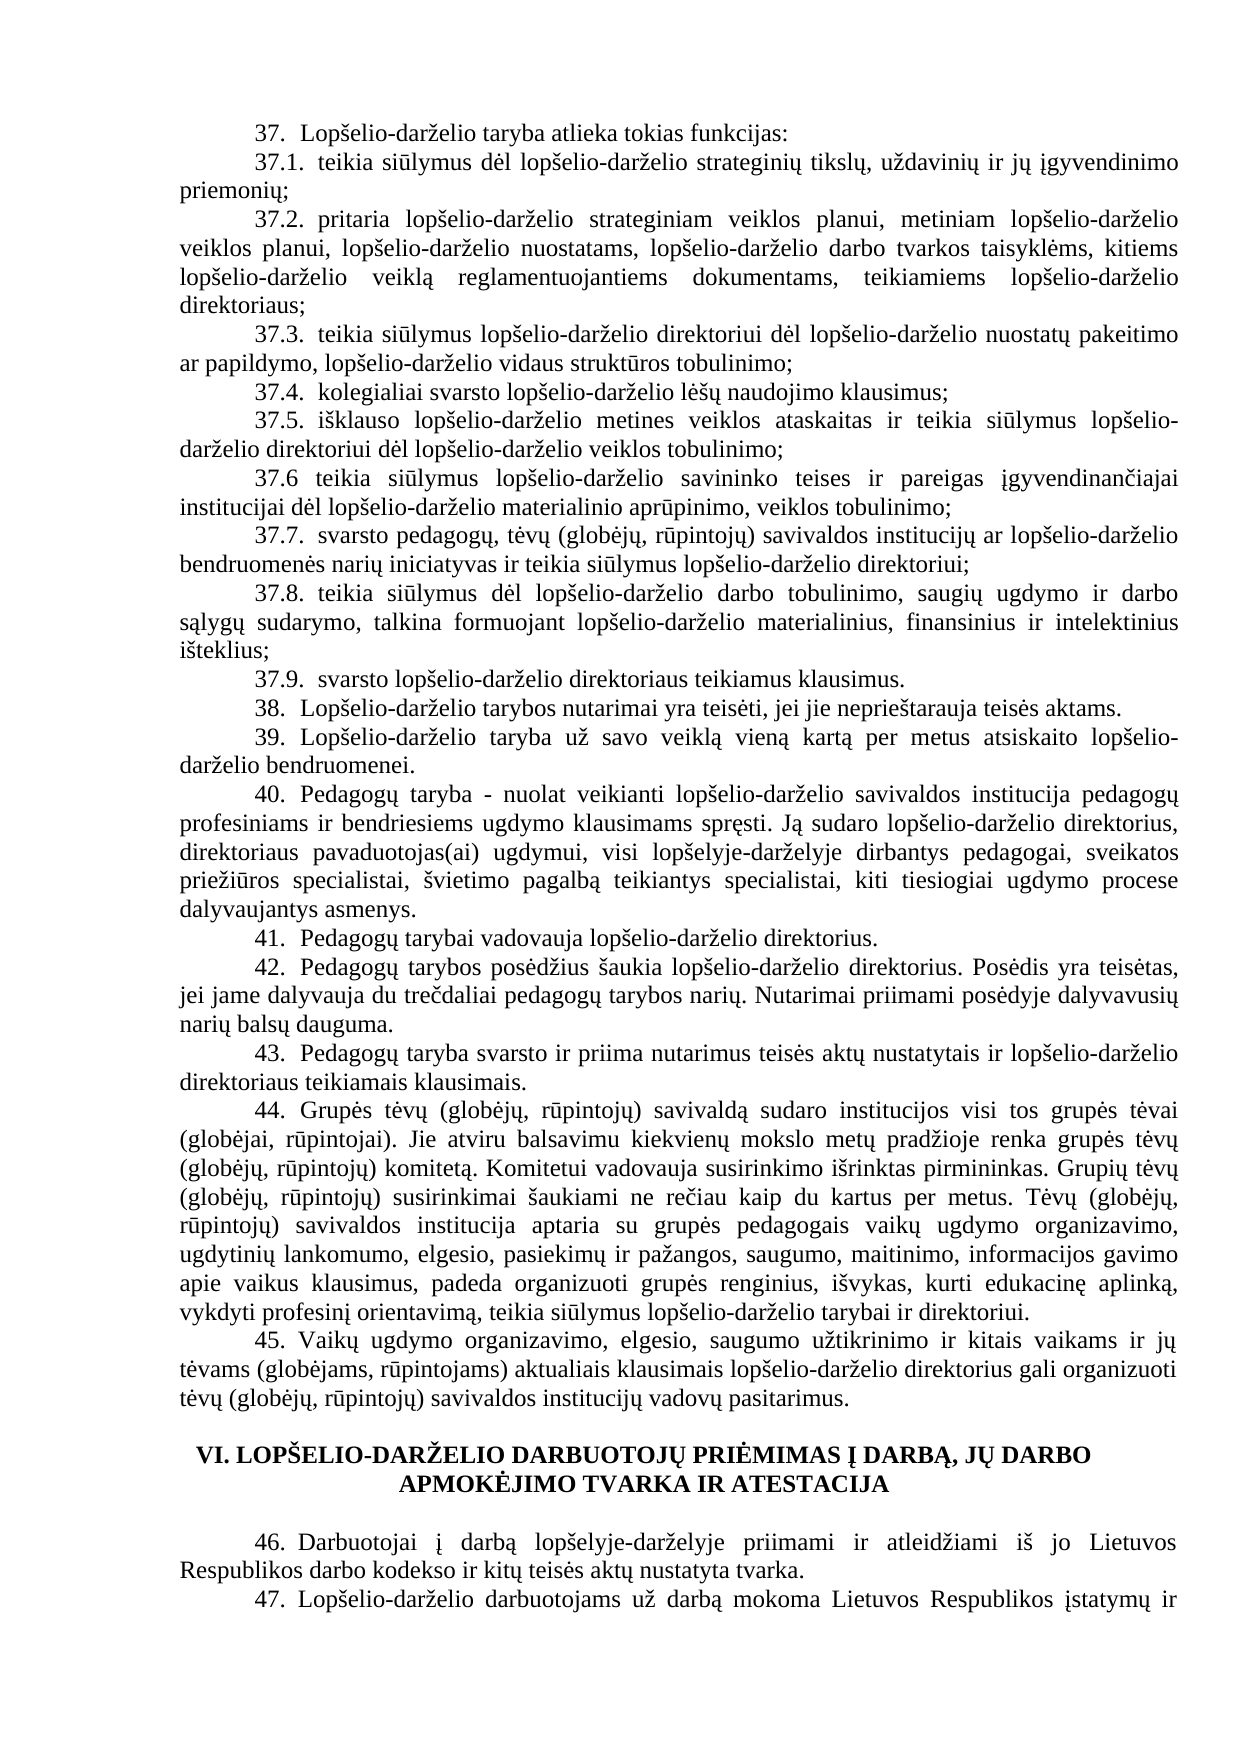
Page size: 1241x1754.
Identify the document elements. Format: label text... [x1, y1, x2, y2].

text 37.9. svarsto lopšelio-darželio direktoriaus teikiamus klausimus. [179, 664, 1181, 693]
text 45. Vaikų ugdymo organizavimo, elgesio, saugumo užtikrinimo ir kitais vaikams ir jų tėvams (globėjams, rūpintojams) aktualiais klausimais lopšelio-darželio direktorius gali organizuoti tėvų (globėjų, rūpintojų) savivaldos institucijų vadovų pasitarimus. [179, 1326, 1177, 1412]
text 40. Pedagogų taryba - nuolat veikianti lopšelio-darželio savivaldos institucija pedagogų profesiniams ir bendriesiems ugdymo klausimams spręsti. Ją sudaro lopšelio-darželio direktorius, direktoriaus pavaduotojas(ai) ugdymui, visi lopšelyje-darželyje dirbantys pedagogai, sveikatos priežiūros specialistai, švietimo pagalbą teikiantys specialistai, kiti tiesiogiai ugdymo procese dalyvaujantys asmenys. [179, 779, 1179, 923]
text 37.5. išklauso lopšelio-darželio metines veiklos ataskaitas ir teikia siūlymus lopšelio- darželio direktoriui dėl lopšelio-darželio veiklos tobulinimo; [179, 406, 1179, 463]
text 42. Pedagogų tarybos posėdžius šaukia lopšelio-darželio direktorius. Posėdis yra teisėtas, jei jame dalyvauja du trečdaliai pedagogų tarybos narių. Nutarimai priimami posėdyje dalyvavusių narių balsų dauguma. [179, 952, 1179, 1038]
text VI. LOPŠELIO-DARŽELIO DARBUOTOJŲ PRIĖMIMAS Į DARBĄ, JŲ DARBO APMOKĖJIMO TVARKA IR ATESTACIJA [177, 1441, 1111, 1498]
text 37.6 teikia siūlymus lopšelio-darželio savininko teises ir pareigas įgyvendinančiajai institucijai dėl lopšelio-darželio materialinio aprūpinimo, veiklos tobulinimo; [179, 463, 1179, 521]
text 37.8. teikia siūlymus dėl lopšelio-darželio darbo tobulinimo, saugių ugdymo ir darbo sąlygų sudarymo, talkina formuojant lopšelio-darželio materialinius, finansinius ir intelektinius išteklius; [179, 578, 1179, 664]
text 37. Lopšelio-darželio taryba atlieka tokias funkcijas: [179, 118, 1181, 147]
text 37.7. svarsto pedagogų, tėvų (globėjų, rūpintojų) savivaldos institucijų ar lopšelio-darželio bendruomenės narių iniciatyvas ir teikia siūlymus lopšelio-darželio direktoriui; [179, 521, 1179, 578]
text 39. Lopšelio-darželio taryba už savo veiklą vieną kartą per metus atsiskaito lopšelio-darželio bendruomenei. [179, 722, 1179, 779]
text 37.2. pritaria lopšelio-darželio strateginiam veiklos planui, metiniam lopšelio-darželio veiklos planui, lopšelio-darželio nuostatams, lopšelio-darželio darbo tvarkos taisyklėms, kitiems lopšelio-darželio veiklą reglamentuojantiems dokumentams, teikiamiems lopšelio-darželio direktoriaus; [179, 204, 1179, 319]
text 38. Lopšelio-darželio tarybos nutarimai yra teisėti, jei jie neprieštarauja teisės aktams. [179, 693, 1181, 722]
text 46. Darbuotojai į darbą lopšelyje-darželyje priimami ir atleidžiami iš jo Lietuvos Respublikos darbo kodekso ir kitų teisės aktų nustatyta tvarka. [179, 1527, 1177, 1584]
text 37.1. teikia siūlymus dėl lopšelio-darželio strateginių tikslų, uždavinių ir jų įgyvendinimo priemonių; [179, 147, 1179, 204]
text 37.3. teikia siūlymus lopšelio-darželio direktoriui dėl lopšelio-darželio nuostatų pakeitimo ar papildymo, lopšelio-darželio vidaus struktūros tobulinimo; [179, 319, 1179, 377]
text 43. Pedagogų taryba svarsto ir priima nutarimus teisės aktų nustatytais ir lopšelio-darželio direktoriaus teikiamais klausimais. [179, 1038, 1179, 1096]
text 37.4. kolegialiai svarsto lopšelio-darželio lėšų naudojimo klausimus; [179, 377, 1181, 406]
text 47. Lopšelio-darželio darbuotojams už darbą mokoma Lietuvos Respublikos įstatymų ir [179, 1584, 1177, 1613]
text 41. Pedagogų tarybai vadovauja lopšelio-darželio direktorius. [179, 923, 1181, 952]
text 44. Grupės tėvų (globėjų, rūpintojų) savivaldą sudaro institucijos visi tos grupės tėvai (globėjai, rūpintojai). Jie atviru balsavimu kiekvienų mokslo metų pradžioje renka grupės tėvų (globėjų, rūpintojų) komitetą. Komitetui vadovauja susirinkimo išrinktas pirmininkas. Grupių tėvų (globėjų, rūpintojų) susirinkimai šaukiami ne rečiau kaip du kartus per metus. Tėvų (globėjų, rūpintojų) savivaldos institucija aptaria su grupės pedagogais vaikų ugdymo organizavimo, ugdytinių lankomumo, elgesio, pasiekimų ir pažangos, saugumo, maitinimo, informacijos gavimo apie vaikus klausimus, padeda organizuoti grupės renginius, išvykas, kurti edukacinę aplinką, vykdyti profesinį orientavimą, teikia siūlymus lopšelio-darželio tarybai ir direktoriui. [179, 1096, 1179, 1326]
